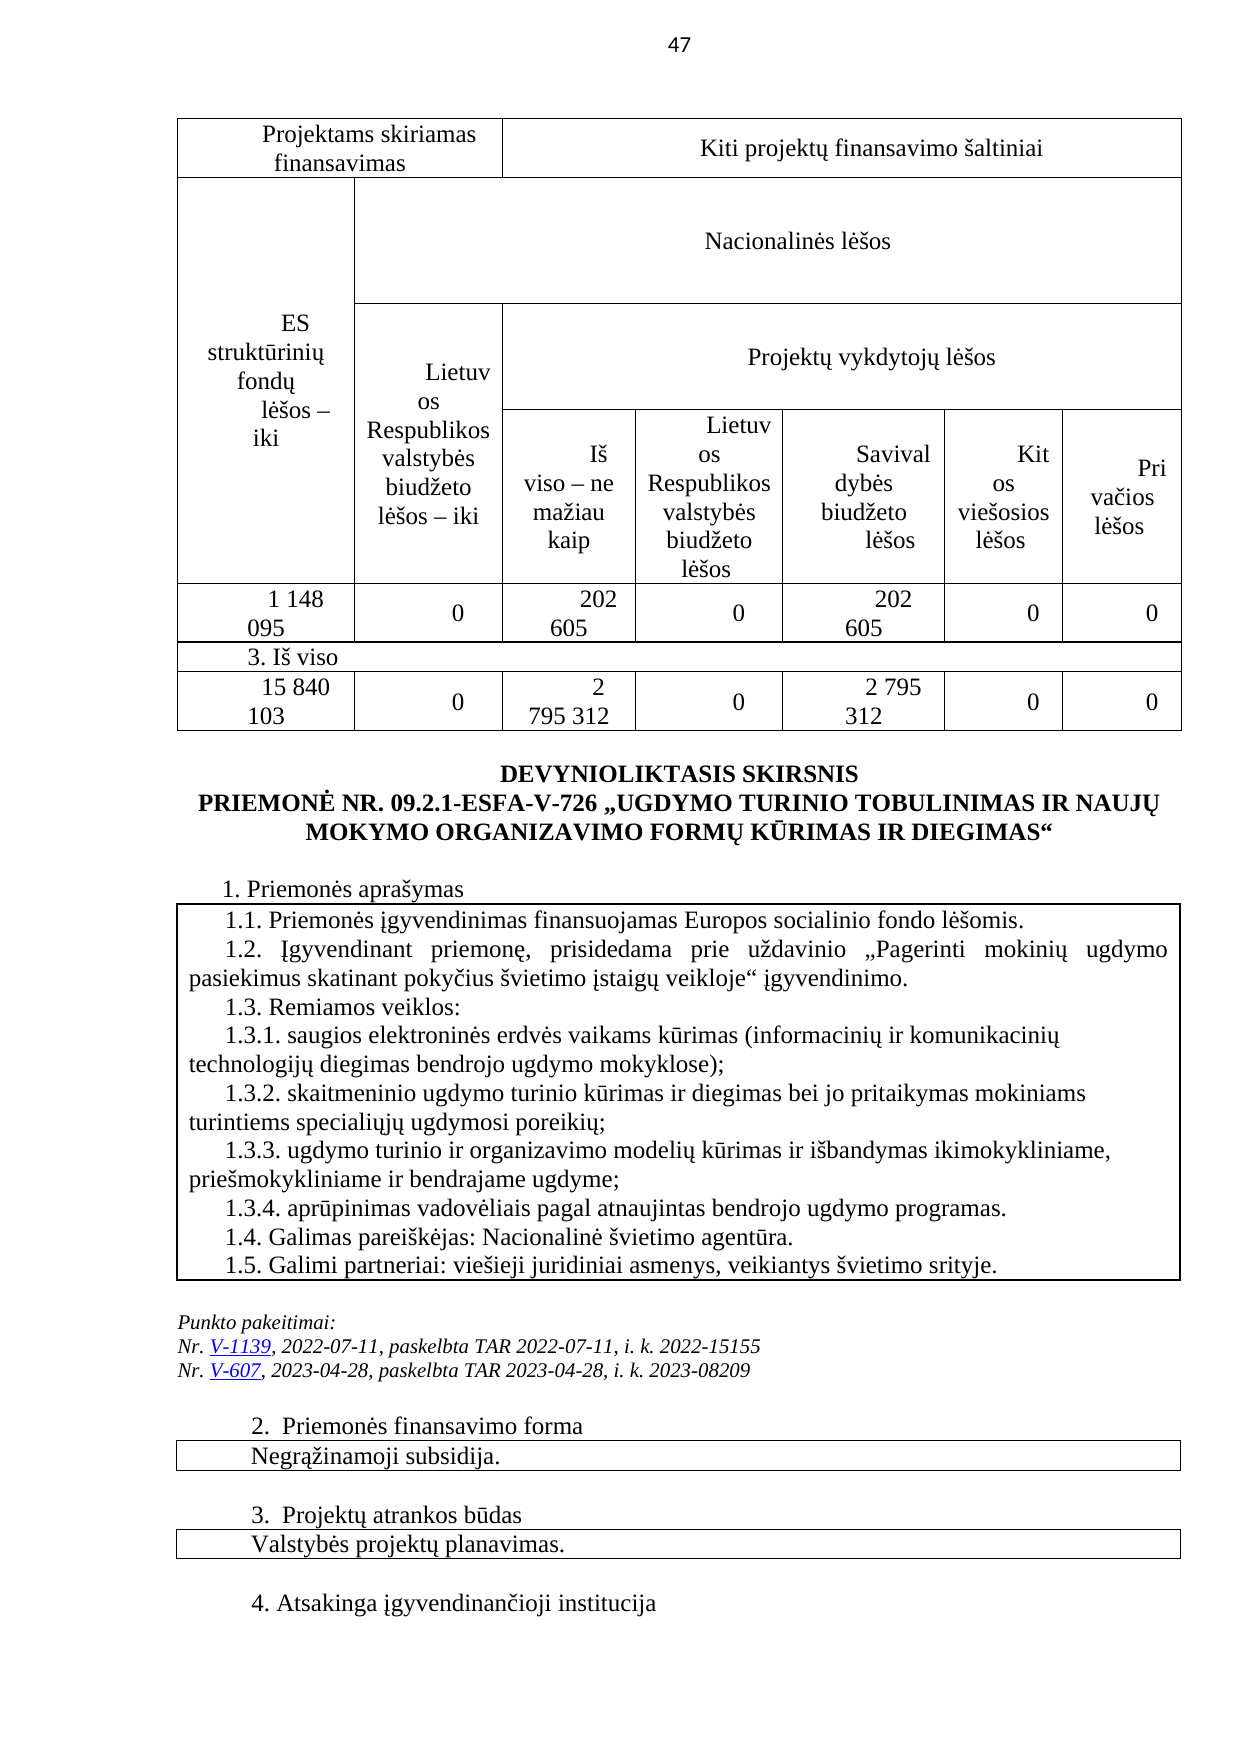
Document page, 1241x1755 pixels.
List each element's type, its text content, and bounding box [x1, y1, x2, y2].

table_header Kiti projektų finansavimo šaltiniai [503, 119, 1181, 177]
table_cell 0 [355, 672, 502, 730]
table_cell 0 [945, 584, 1062, 641]
table_header Negrąžinamoji subsidija. [177, 1441, 1180, 1470]
table_cell 0 [636, 672, 782, 730]
text DEVYNIOLIKTASIS SKIRSNIS [177, 759, 1181, 788]
table_cell Lietuvos Respublikos valstybės biudžeto lėšos [636, 410, 782, 583]
table_cell 0 [1063, 672, 1181, 730]
table_cell 0 [636, 584, 782, 641]
table_cell 0 [945, 672, 1062, 730]
table_header Projektams skiriamas finansavimas [178, 119, 502, 177]
text Punkto pakeitimai: [177, 1310, 1181, 1334]
table_cell 2 795 312 [783, 672, 944, 730]
table_cell 0 [355, 584, 502, 641]
text Nr. V-607, 2023-04-28, paskelbta TAR 2023-04-28, i. k. 2023-08209 [177, 1358, 1181, 1382]
table_cell 0 [1063, 584, 1181, 641]
table_cell 202 605 [783, 584, 944, 641]
table_cell Savivaldybės biudžeto lėšos [783, 410, 944, 583]
text PRIEMONĖ NR. 09.2.1-ESFA-V-726 „UGDYMO TURINIO TOBULINIMAS IR NAUJŲ MOKYMO ORGANIZAVIMO FORMŲ KŪRIMAS IR DIEGIMAS“ [177, 788, 1181, 846]
table_cell 1 148 095 [178, 584, 354, 641]
text Nr. V-1139, 2022-07-11, paskelbta TAR 2022-07-11, i. k. 2022-15155 [177, 1334, 1181, 1358]
table_cell Privačios lėšos [1063, 410, 1181, 583]
table_cell 15 840 103 [178, 672, 354, 730]
table_cell 202 605 [503, 584, 635, 641]
table_header Valstybės projektų planavimas. [177, 1530, 1180, 1558]
table_cell 3. Iš viso [178, 643, 1181, 671]
text 2. Priemonės finansavimo forma [251, 1411, 1181, 1440]
table_header 1.1. Priemonės įgyvendinimas finansuojamas Europos socialinio fondo lėšomis. 1.2. Įgyvendinant priemonę, prisidedama prie uždavinio „Pagerinti mokinių ugdymo pasiekimus skatinant pokyčius švietimo įstaigų veikloje“ įgyvendinimo. 1.3. Remiamos veiklos: 1.3.1. saugios elektroninės erdvės vaikams kūrimas (informacinių ir komunikacinių technologijų diegimas bendrojo ugdymo mokyklose); 1.3.2. skaitmeninio ugdymo turinio kūrimas ir diegimas bei jo pritaikymas mokiniams turintiems specialiųjų ugdymosi poreikių; 1.3.3. ugdymo turinio ir organizavimo modelių kūrimas ir išbandymas ikimokykliniame, priešmokykliniame ir bendrajame ugdyme; 1.3.4. aprūpinimas vadovėliais pagal atnaujintas bendrojo ugdymo programas. 1.4. Galimas pareiškėjas: Nacionalinė švietimo agentūra. 1.5. Galimi partneriai: viešieji juridiniai asmenys, veikiantys švietimo srityje. [178, 905, 1179, 1279]
text 3. Projektų atrankos būdas [251, 1500, 1181, 1528]
table_cell Projektų vykdytojų lėšos [503, 304, 1181, 409]
table_cell Nacionalinės lėšos [355, 178, 1181, 303]
table_cell 2 795 312 [503, 672, 635, 730]
table_cell ES struktūrinių fondų lėšos – iki [178, 178, 354, 583]
table_cell Kitos viešosios lėšos [945, 410, 1062, 583]
text 4. Atsakinga įgyvendinančioji institucija [251, 1588, 1181, 1617]
table_cell Lietuvos Respublikos valstybės biudžeto lėšos – iki [355, 304, 502, 583]
table_cell Iš viso – ne mažiau kaip [503, 410, 635, 583]
text 1. Priemonės aprašymas [222, 874, 1181, 903]
